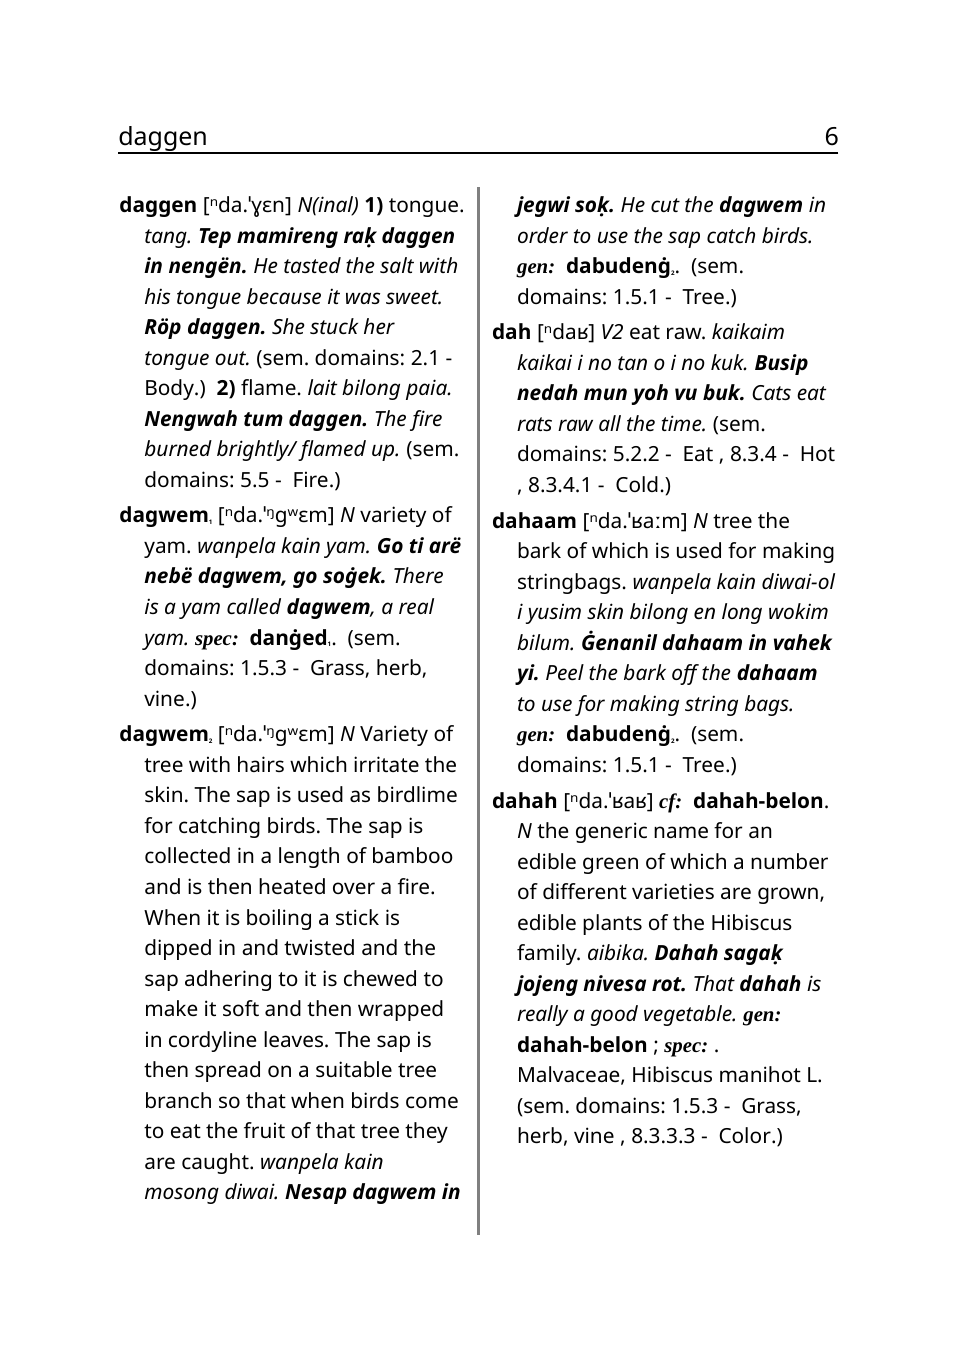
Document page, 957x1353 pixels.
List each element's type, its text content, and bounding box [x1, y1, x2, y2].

text dahah [ⁿda.ˈʁaʁ] cf: dahah-belon. N the generic name for an edible green of which a number of different varieties are grown, edible plants of the Hibiscus family. aibika. Dahah sagaḳ jojeng nivesa rot. That dahah is really a good vegetable. gen: dahah-belon ; spec: . Malvaceae, Hibiscus manihot L. (sem. domains: 1.5.3 - Grass, herb, vine , 8.3.3.3 - Color.) [492, 783, 837, 1154]
text dagwem2 [ⁿda.ˈᵑɡʷɛm] N Variety of tree with hairs which irritate the skin. The sap is used as birdlime for catching birds. The sap is collected in a length of bamboo and is then heated over a fire. When it is boiling a stick is dipped in and twisted and the sap adhering to it is chewed to make it soft and then wrapped in cordyline leaves. The sap is then spread on a suitable tree branch so that when birds come to eat the fruit of that tree they are caught. wanpela kain mosong diwai. Nesap dagwem in [119, 716, 465, 1210]
text dah [ⁿdaʁ] V2 eat raw. kaikaim kaikai i no tan o i no kuk. Busip nedah mun yoh vu buk. Cats eat rats raw all the time. (sem. domains: 5.2.2 - Eat , 8.3.4 - Hot , 8.3.4.1 - Cold.) [492, 314, 837, 503]
text dagwem1 [ⁿda.ˈᵑɡʷɛm] N variety of yam. wanpela kain yam. Go ti arë nebë dagwem, go soġek. There is a yam called dagwem, a real yam. spec: danġed1. (sem. domains: 1.5.3 - Grass, herb, vine.) [119, 497, 465, 716]
text dahaam [ⁿda.ˈʁaːm] N tree the bark of which is used for making stringbags. wanpela kain diwai-ol i yusim skin bilong en long wokim bilum. Ġenanil dahaam in vahek yi. Peel the bark off the dahaam to use for making string bags. gen: dabudenġ2. (sem. domains: 1.5.1 - Tree.) [492, 503, 837, 783]
text daggen [ⁿda.ˈɣɛn] N(inal) 1) tongue. tang. Tep mamireng raḳ daggen in nengën. He tasted the salt with his tongue because it was sweet. Röp daggen. She stuck her tongue out. (sem. domains: 2.1 - Body.) 2) flame. lait bilong paia. Nengwah tum daggen. The fire burned brightly/ flamed up. (sem. domains: 5.5 - Fire.) [119, 188, 465, 497]
text jegwi soḳ. He cut the dagwem in order to use the sap catch birds. gen: dabudenġ2. (sem. domains: 1.5.1 - Tree.) [492, 188, 837, 314]
